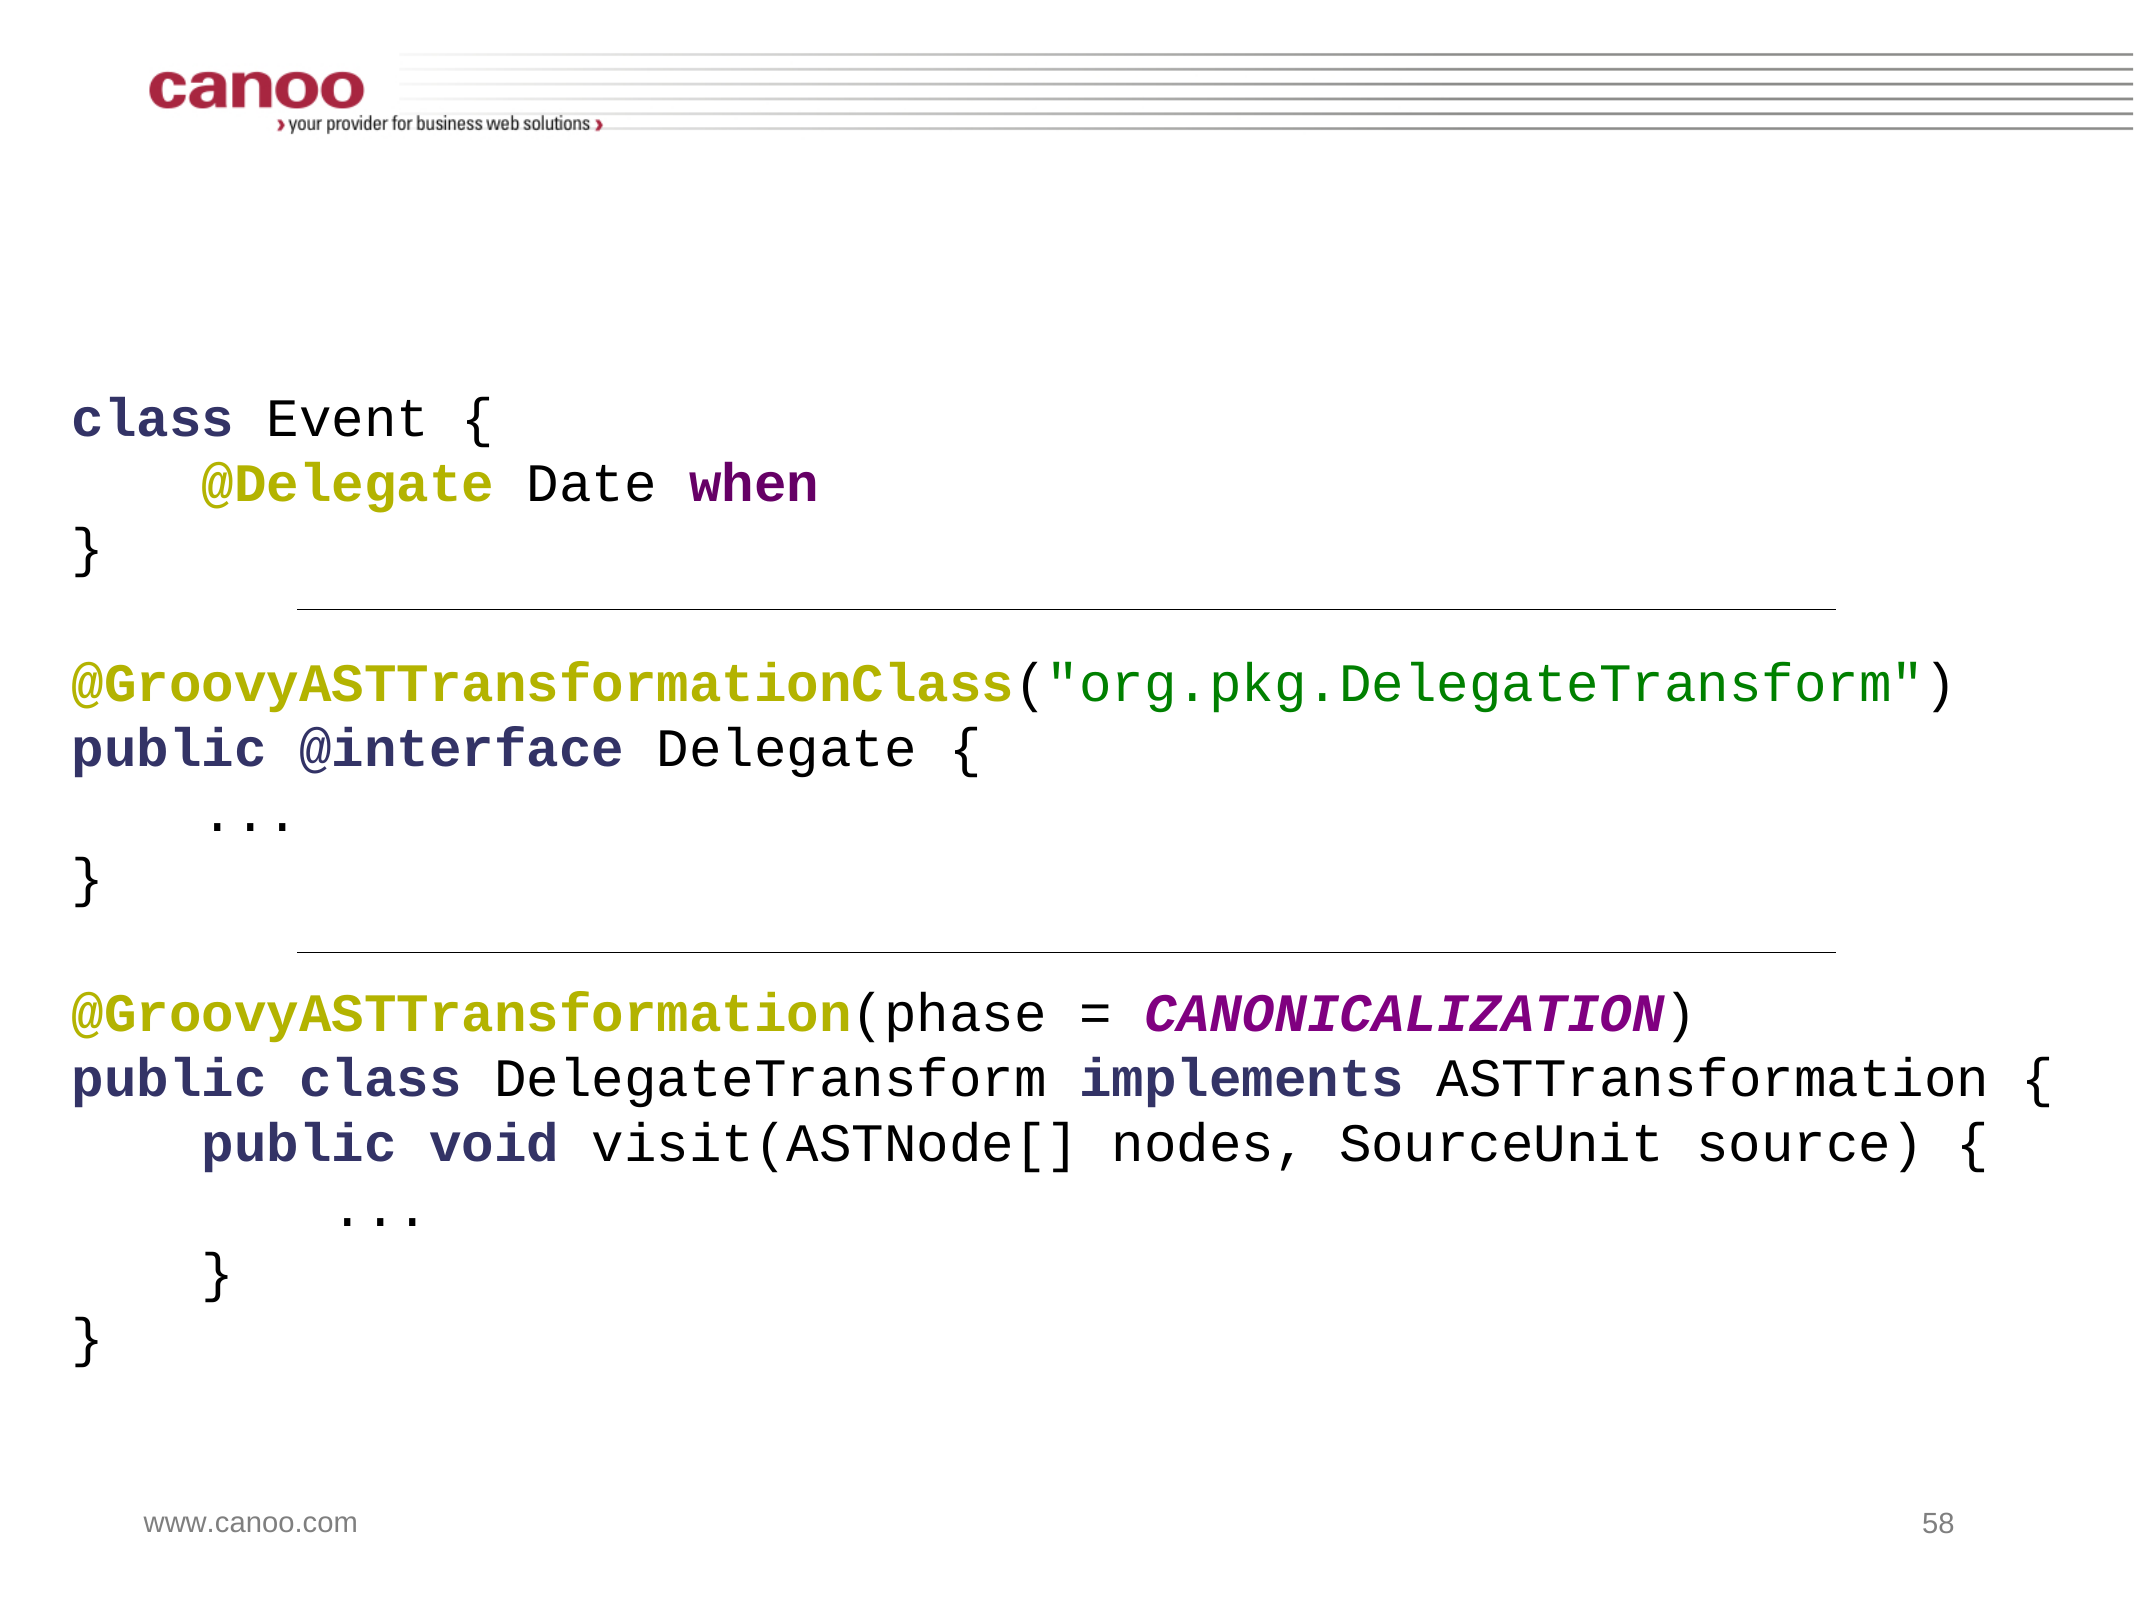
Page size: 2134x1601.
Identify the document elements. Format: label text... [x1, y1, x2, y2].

text_box class Event { @Delegate Date when } @GroovyASTTransformationClass("org.pkg.DelegateTransform") public @interface Delegate { ... } @GroovyASTTransformation(phase = CANONICALIZATION) public class DelegateTransform implements ASTTransformation { public void visit(ASTNode[] nodes, SourceUnit source) { ... } } [57, 375, 2100, 1478]
text_box [1912, 1496, 1965, 1547]
picture [0, 21, 2134, 188]
